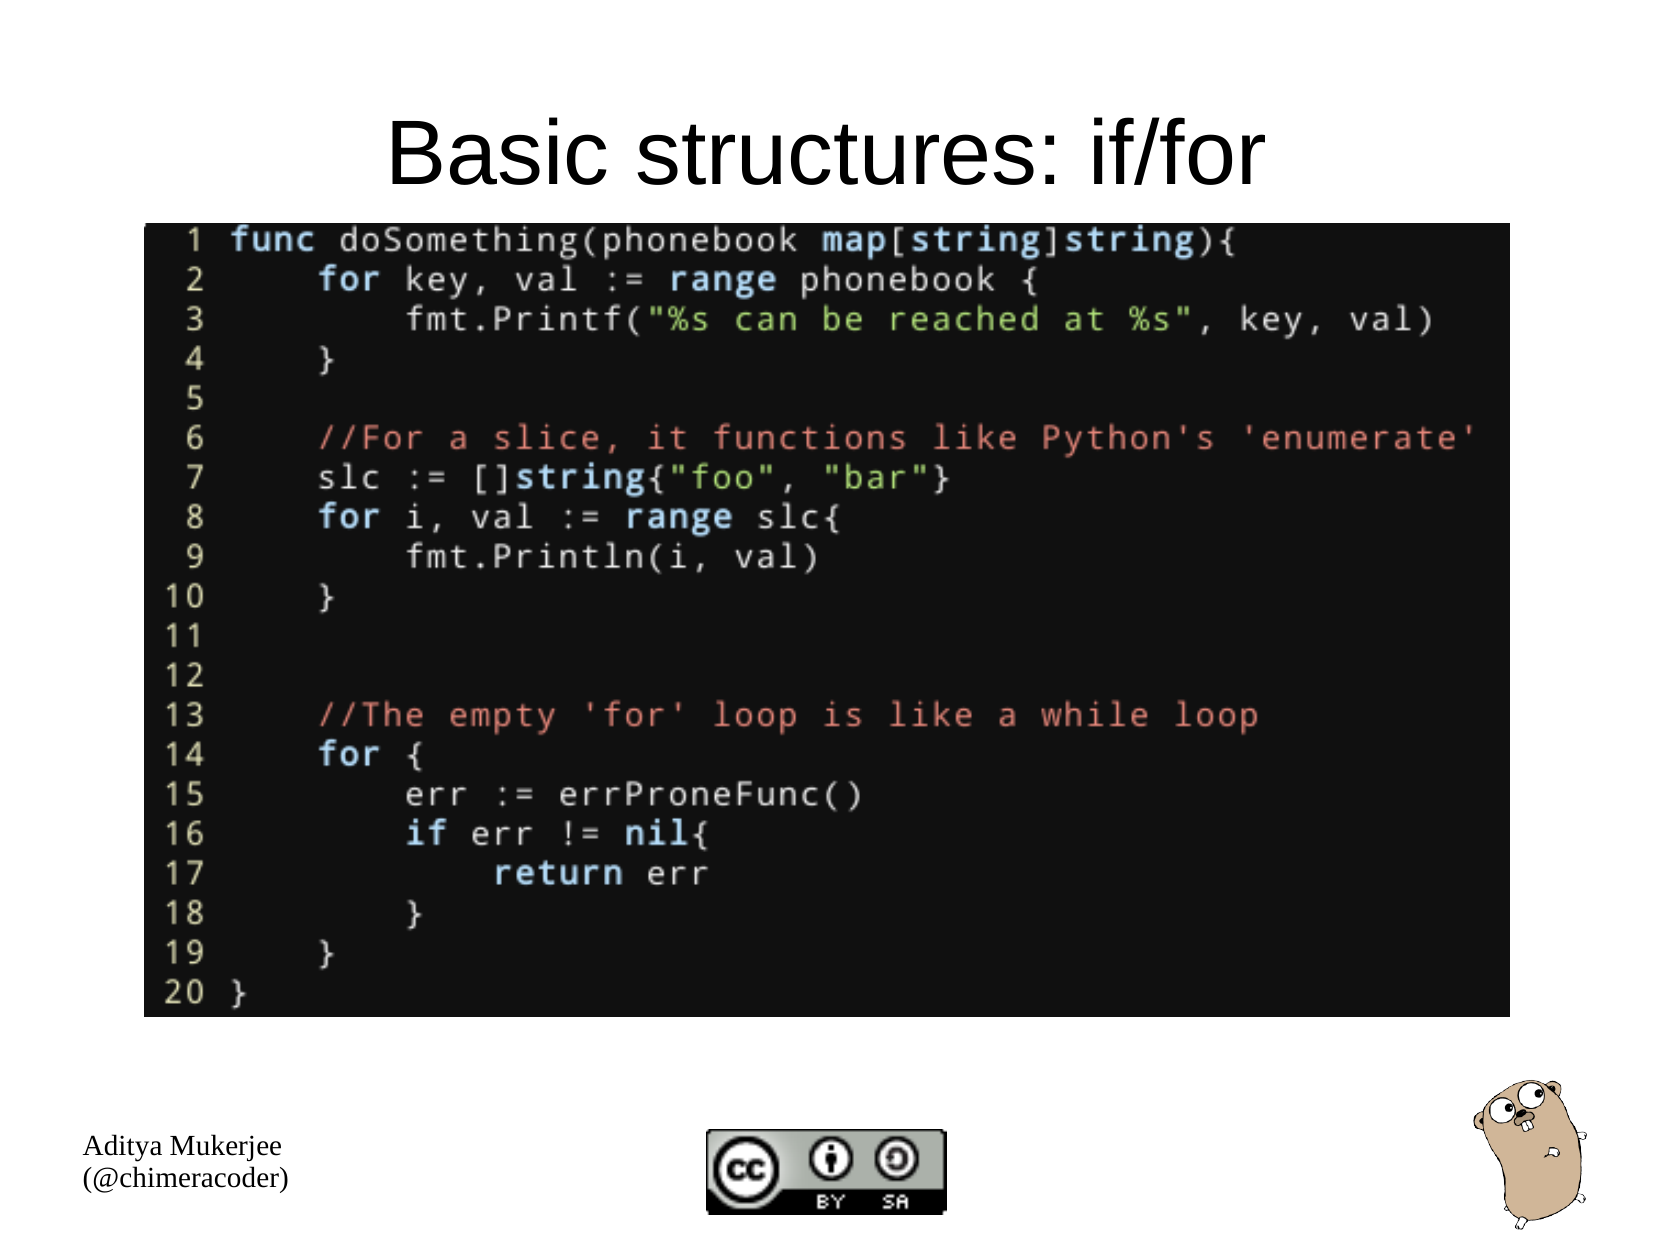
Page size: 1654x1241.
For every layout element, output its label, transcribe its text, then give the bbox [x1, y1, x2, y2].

picture [144, 223, 1510, 1017]
picture [706, 1129, 947, 1215]
picture [1455, 1079, 1606, 1230]
title Basic structures: if/for [82, 49, 1571, 257]
